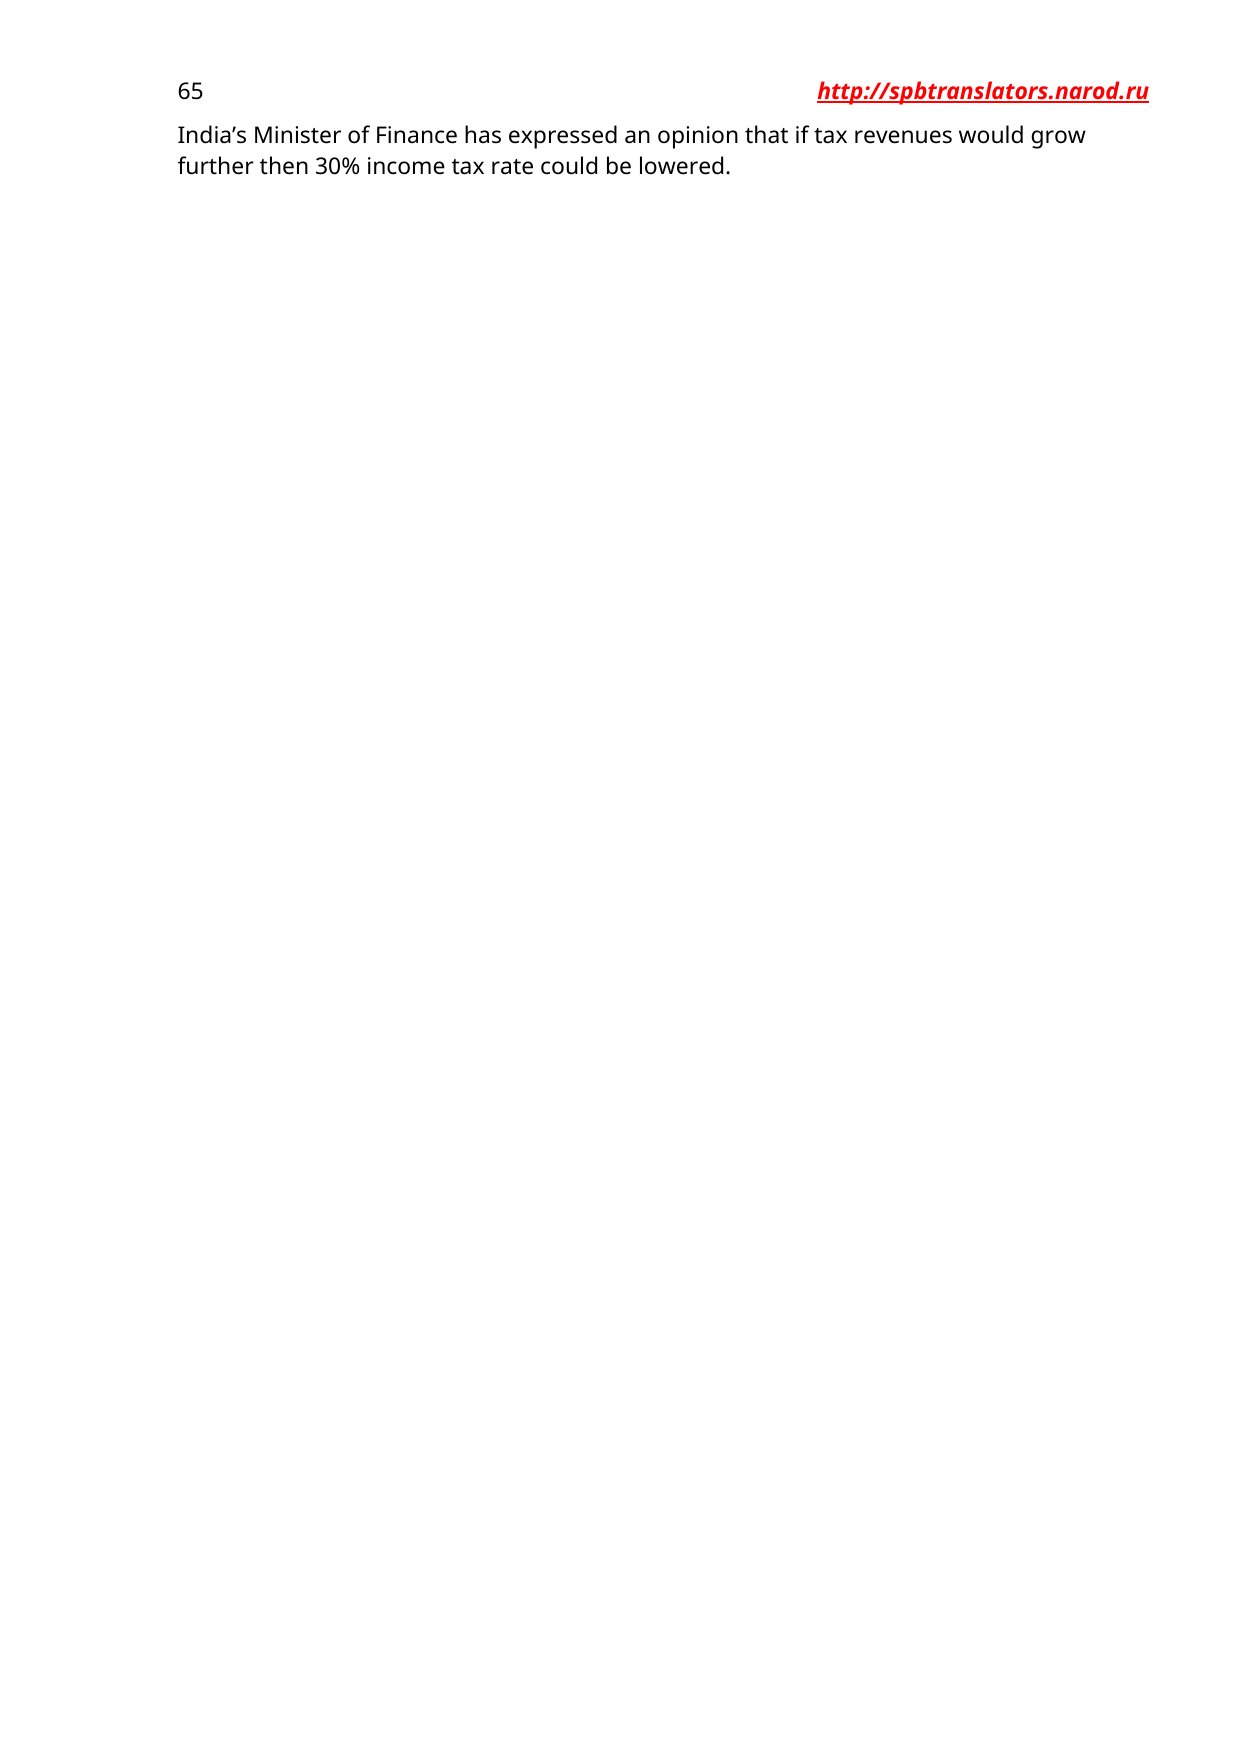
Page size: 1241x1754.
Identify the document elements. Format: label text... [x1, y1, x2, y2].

text India’s Minister of Finance has expressed an opinion that if tax revenues would grow further then 30% income tax rate could be lowered. [177, 118, 1152, 181]
